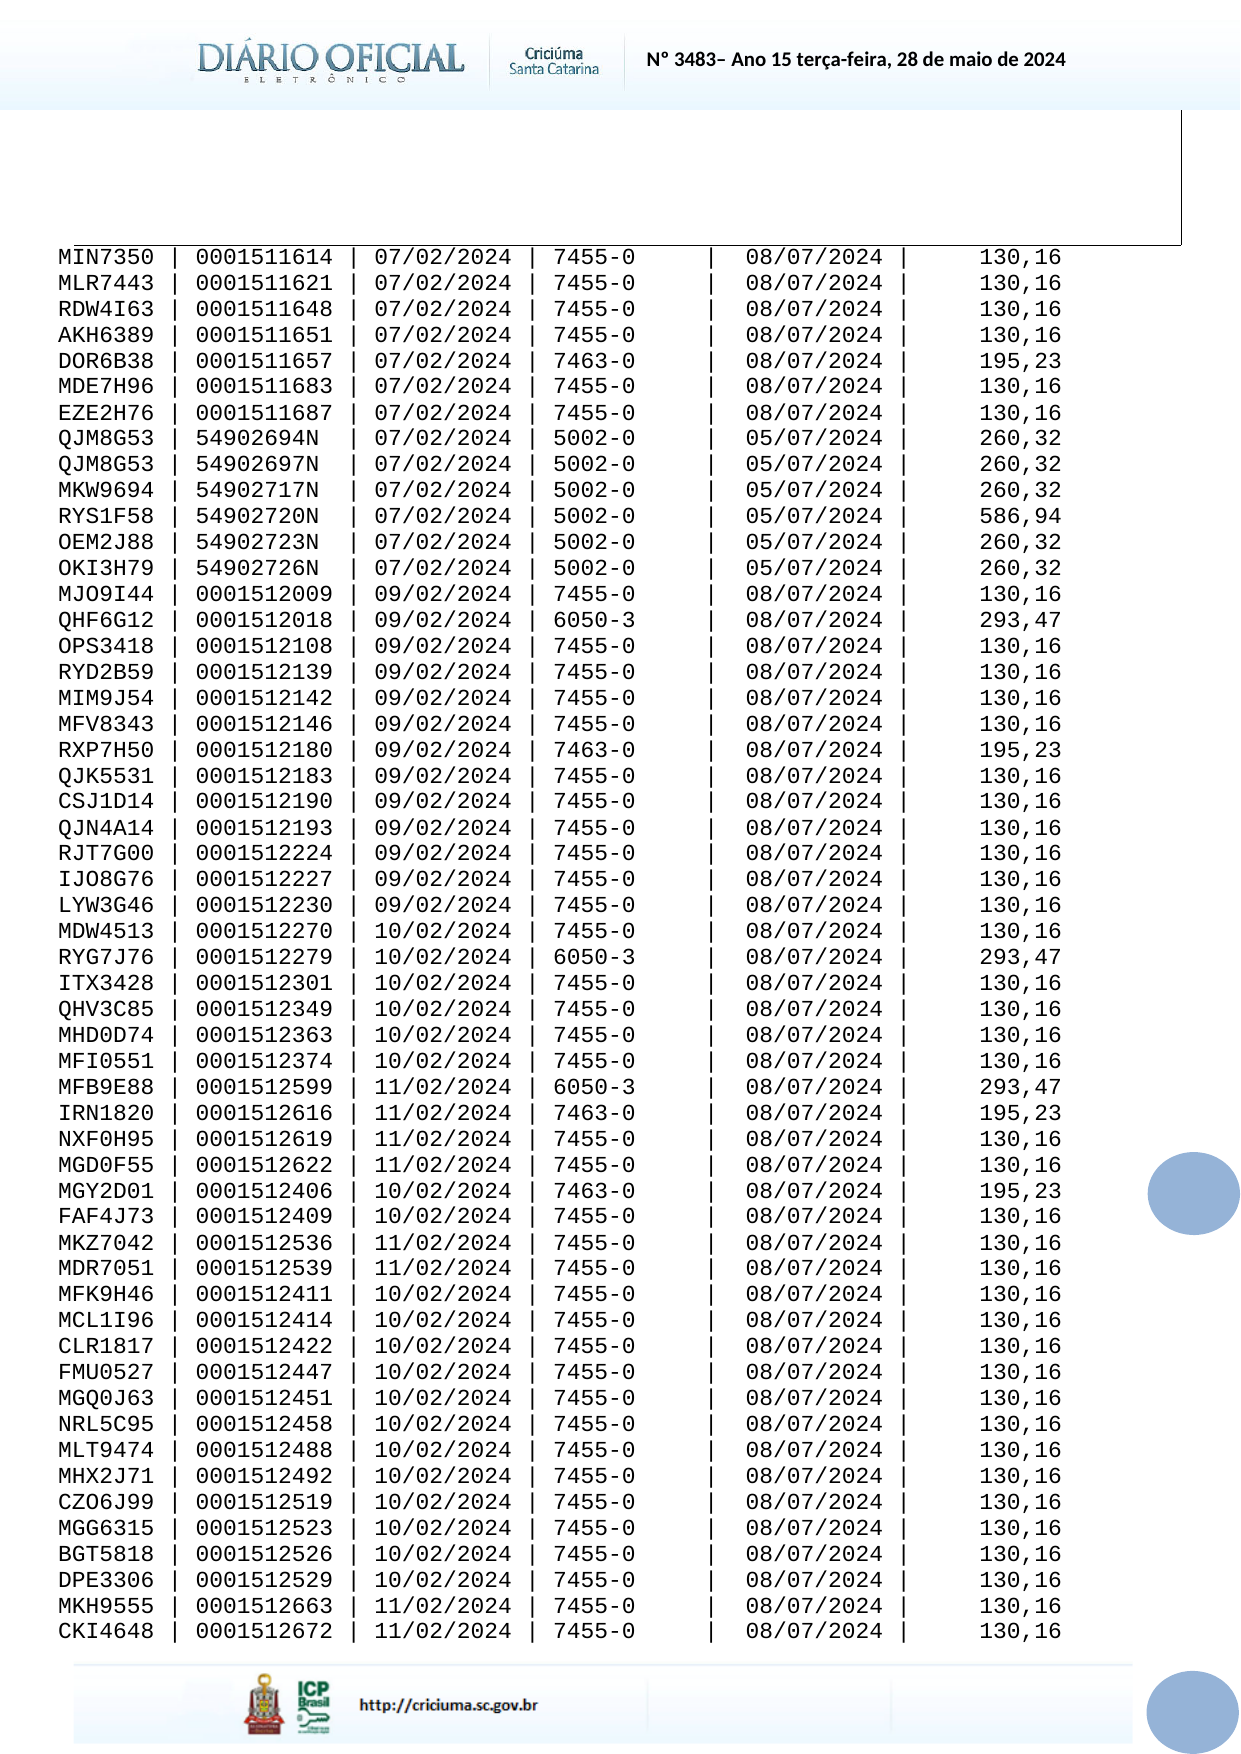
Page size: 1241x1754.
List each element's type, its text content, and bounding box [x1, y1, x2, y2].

text FAF4J73 | 0001512409 | 10/02/2024 | 7455-0 | 08/07/2024 | 130,16 [44, 1205, 1171, 1231]
text ITX3428 | 0001512301 | 10/02/2024 | 7455-0 | 08/07/2024 | 130,16 [44, 971, 1181, 997]
text NXF0H95 | 0001512619 | 11/02/2024 | 7455-0 | 08/07/2024 | 130,16 [44, 1127, 1181, 1153]
text DOR6B38 | 0001511657 | 07/02/2024 | 7463-0 | 08/07/2024 | 195,23 [44, 349, 1181, 375]
text MHD0D74 | 0001512363 | 10/02/2024 | 7455-0 | 08/07/2024 | 130,16 [44, 1023, 1181, 1049]
text QHV3C85 | 0001512349 | 10/02/2024 | 7455-0 | 08/07/2024 | 130,16 [44, 997, 1181, 1023]
text MGG6315 | 0001512523 | 10/02/2024 | 7455-0 | 08/07/2024 | 130,16 [44, 1516, 1181, 1542]
text CZO6J99 | 0001512519 | 10/02/2024 | 7455-0 | 08/07/2024 | 130,16 [44, 1490, 1181, 1516]
text MHX2J71 | 0001512492 | 10/02/2024 | 7455-0 | 08/07/2024 | 130,16 [44, 1464, 1181, 1490]
text MFV8343 | 0001512146 | 09/02/2024 | 7455-0 | 08/07/2024 | 130,16 [44, 712, 1181, 738]
text RYS1F58 | 54902720N | 07/02/2024 | 5002-0 | 05/07/2024 | 586,94 [44, 504, 1181, 531]
text MKH9555 | 0001512663 | 11/02/2024 | 7455-0 | 08/07/2024 | 130,16 [44, 1594, 1181, 1620]
text MLT9474 | 0001512488 | 10/02/2024 | 7455-0 | 08/07/2024 | 130,16 [44, 1438, 1181, 1464]
text QJN4A14 | 0001512193 | 09/02/2024 | 7455-0 | 08/07/2024 | 130,16 [44, 816, 1181, 842]
text MIN7350 | 0001511614 | 07/02/2024 | 7455-0 | 08/07/2024 | 130,16 [44, 245, 1181, 271]
text CLR1817 | 0001512422 | 10/02/2024 | 7455-0 | 08/07/2024 | 130,16 [44, 1334, 1181, 1361]
text MCL1I96 | 0001512414 | 10/02/2024 | 7455-0 | 08/07/2024 | 130,16 [44, 1309, 1181, 1334]
text IRN1820 | 0001512616 | 11/02/2024 | 7463-0 | 08/07/2024 | 195,23 [44, 1101, 1181, 1127]
text LYW3G46 | 0001512230 | 09/02/2024 | 7455-0 | 08/07/2024 | 130,16 [44, 894, 1181, 919]
text RJT7G00 | 0001512224 | 09/02/2024 | 7455-0 | 08/07/2024 | 130,16 [44, 842, 1181, 868]
text RXP7H50 | 0001512180 | 09/02/2024 | 7463-0 | 08/07/2024 | 195,23 [44, 738, 1181, 764]
text MFK9H46 | 0001512411 | 10/02/2024 | 7455-0 | 08/07/2024 | 130,16 [44, 1283, 1181, 1309]
text AKH6389 | 0001511651 | 07/02/2024 | 7455-0 | 08/07/2024 | 130,16 [44, 323, 1181, 349]
text MKZ7042 | 0001512536 | 11/02/2024 | 7455-0 | 08/07/2024 | 130,16 [44, 1231, 1181, 1257]
text QJK5531 | 0001512183 | 09/02/2024 | 7455-0 | 08/07/2024 | 130,16 [44, 764, 1181, 790]
text MFI0551 | 0001512374 | 10/02/2024 | 7455-0 | 08/07/2024 | 130,16 [44, 1049, 1181, 1075]
text CSJ1D14 | 0001512190 | 09/02/2024 | 7455-0 | 08/07/2024 | 130,16 [44, 790, 1181, 816]
text OEM2J88 | 54902723N | 07/02/2024 | 5002-0 | 05/07/2024 | 260,32 [44, 531, 1181, 556]
text QJM8G53 | 54902694N | 07/02/2024 | 5002-0 | 05/07/2024 | 260,32 [44, 427, 1181, 453]
text RDW4I63 | 0001511648 | 07/02/2024 | 7455-0 | 08/07/2024 | 130,16 [44, 297, 1181, 323]
text DPE3306 | 0001512529 | 10/02/2024 | 7455-0 | 08/07/2024 | 130,16 [44, 1568, 1181, 1594]
text MGQ0J63 | 0001512451 | 10/02/2024 | 7455-0 | 08/07/2024 | 130,16 [44, 1386, 1181, 1412]
text MDW4513 | 0001512270 | 10/02/2024 | 7455-0 | 08/07/2024 | 130,16 [44, 919, 1181, 946]
text MIM9J54 | 0001512142 | 09/02/2024 | 7455-0 | 08/07/2024 | 130,16 [44, 686, 1181, 712]
text QJM8G53 | 54902697N | 07/02/2024 | 5002-0 | 05/07/2024 | 260,32 [44, 453, 1181, 479]
text RYD2B59 | 0001512139 | 09/02/2024 | 7455-0 | 08/07/2024 | 130,16 [44, 660, 1181, 686]
text CKI4648 | 0001512672 | 11/02/2024 | 7455-0 | 08/07/2024 | 130,16 [44, 1620, 1181, 1646]
text MDR7051 | 0001512539 | 11/02/2024 | 7455-0 | 08/07/2024 | 130,16 [44, 1257, 1181, 1283]
text FMU0527 | 0001512447 | 10/02/2024 | 7455-0 | 08/07/2024 | 130,16 [44, 1361, 1181, 1386]
text RYG7J76 | 0001512279 | 10/02/2024 | 6050-3 | 08/07/2024 | 293,47 [44, 946, 1181, 971]
text QHF6G12 | 0001512018 | 09/02/2024 | 6050-3 | 08/07/2024 | 293,47 [44, 608, 1181, 634]
text MFB9E88 | 0001512599 | 11/02/2024 | 6050-3 | 08/07/2024 | 293,47 [44, 1075, 1181, 1101]
text MLR7443 | 0001511621 | 07/02/2024 | 7455-0 | 08/07/2024 | 130,16 [44, 271, 1181, 297]
text OKI3H79 | 54902726N | 07/02/2024 | 5002-0 | 05/07/2024 | 260,32 [44, 556, 1181, 582]
text MDE7H96 | 0001511683 | 07/02/2024 | 7455-0 | 08/07/2024 | 130,16 [44, 375, 1181, 401]
text EZE2H76 | 0001511687 | 07/02/2024 | 7455-0 | 08/07/2024 | 130,16 [44, 401, 1181, 427]
text MGY2D01 | 0001512406 | 10/02/2024 | 7463-0 | 08/07/2024 | 195,23 [44, 1179, 1150, 1205]
text MGD0F55 | 0001512622 | 11/02/2024 | 7455-0 | 08/07/2024 | 130,16 [44, 1153, 1180, 1179]
text OPS3418 | 0001512108 | 09/02/2024 | 7455-0 | 08/07/2024 | 130,16 [44, 634, 1181, 660]
text BGT5818 | 0001512526 | 10/02/2024 | 7455-0 | 08/07/2024 | 130,16 [44, 1542, 1181, 1568]
text NRL5C95 | 0001512458 | 10/02/2024 | 7455-0 | 08/07/2024 | 130,16 [44, 1412, 1181, 1438]
text IJO8G76 | 0001512227 | 09/02/2024 | 7455-0 | 08/07/2024 | 130,16 [44, 868, 1181, 894]
text MKW9694 | 54902717N | 07/02/2024 | 5002-0 | 05/07/2024 | 260,32 [44, 479, 1181, 504]
text MJO9I44 | 0001512009 | 09/02/2024 | 7455-0 | 08/07/2024 | 130,16 [44, 582, 1181, 608]
